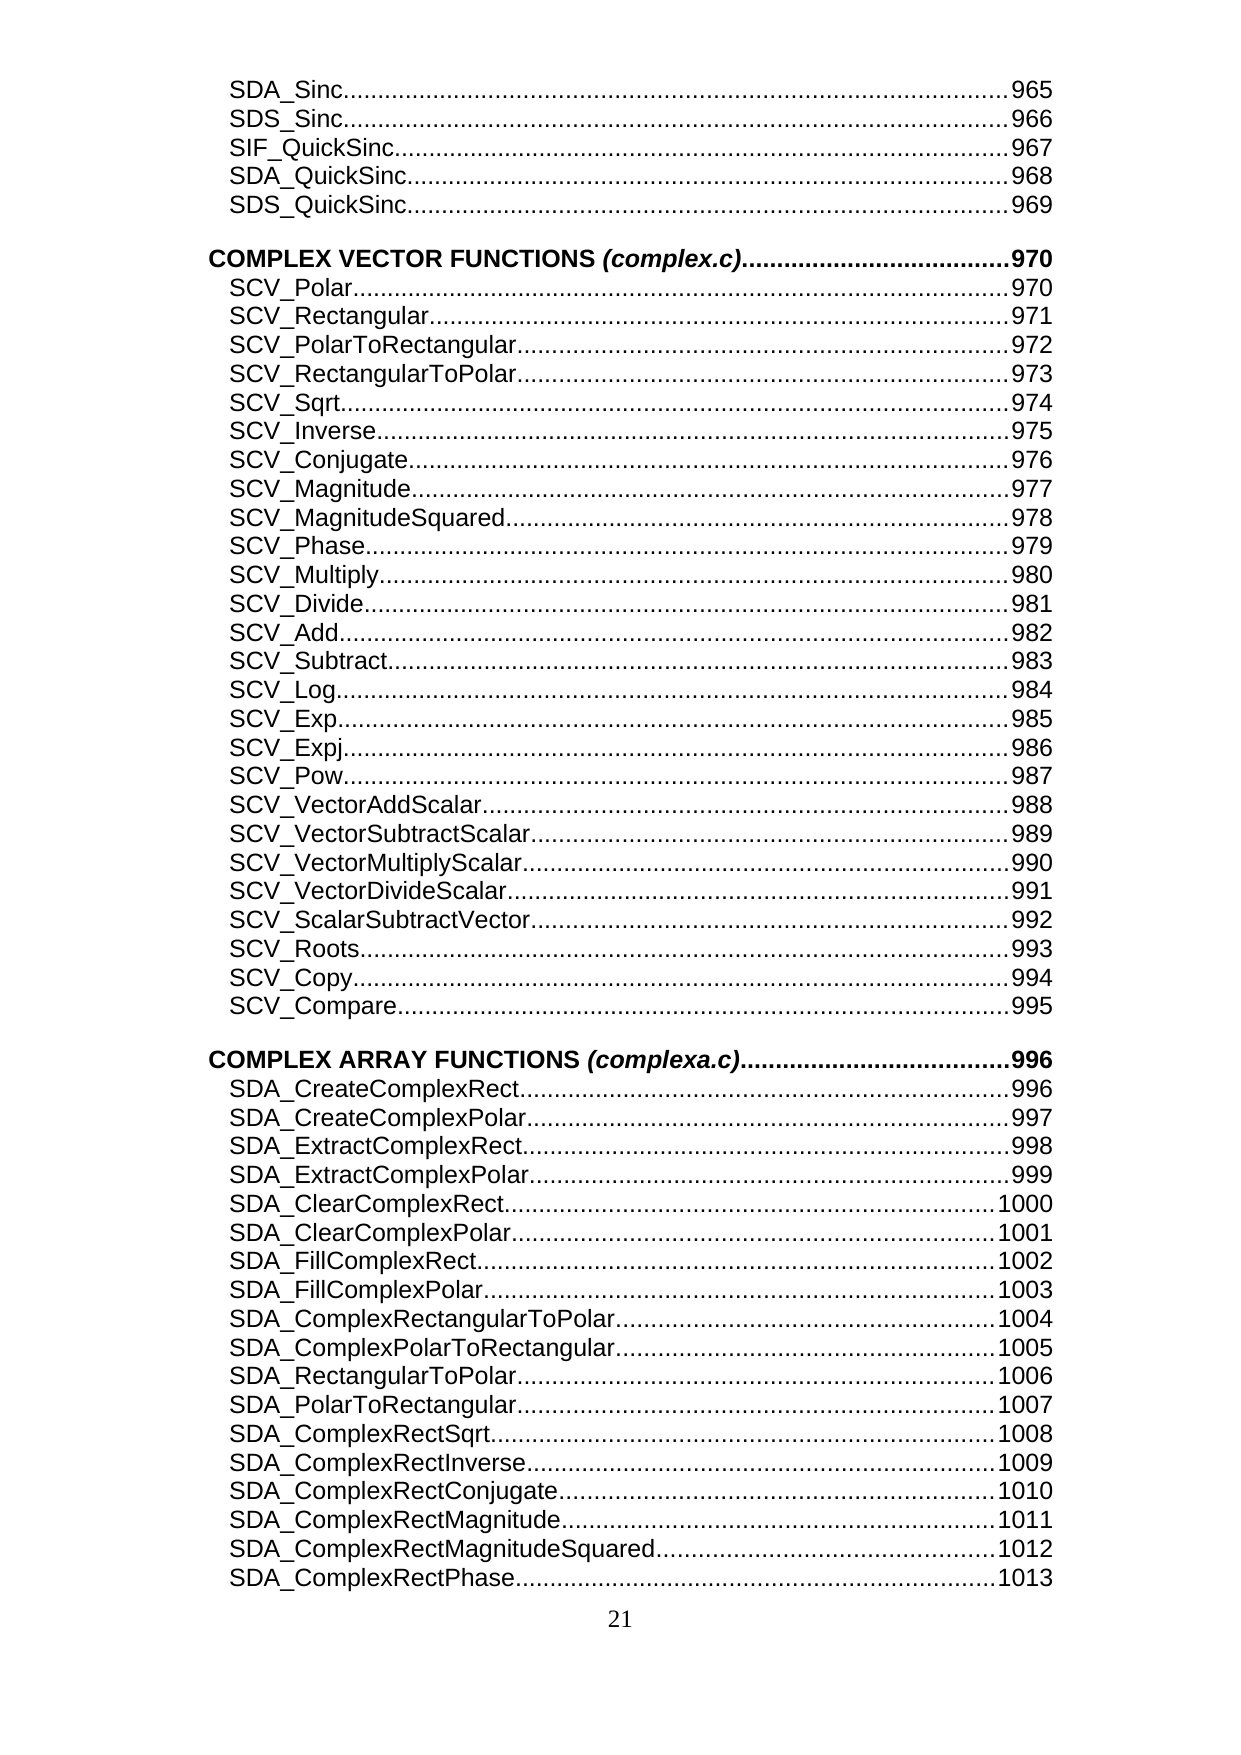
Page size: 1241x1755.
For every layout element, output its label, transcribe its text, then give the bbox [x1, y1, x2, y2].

text COMPLEX ARRAY FUNCTIONS (complexa.c) 996 [208, 1045, 1053, 1074]
text SCV_Conjugate 976 [229, 445, 1053, 474]
text SCV_Compare 995 [229, 991, 1053, 1020]
text SDA_ComplexRectInverse 1009 [229, 1447, 1053, 1476]
text SDA_ComplexRectMagnitudeSquared 1012 [229, 1534, 1053, 1562]
text SCV_MagnitudeSquared 978 [229, 502, 1053, 531]
text SCV_RectangularToPolar 973 [229, 359, 1053, 387]
text SCV_Polar 970 [229, 272, 1053, 301]
text SCV_Divide 981 [229, 589, 1053, 617]
text SDA_PolarToRectangular 1007 [229, 1390, 1053, 1419]
text SIF_QuickSinc 967 [229, 132, 1053, 161]
text SCV_Phase 979 [229, 531, 1053, 560]
text SDA_CreateComplexPolar 997 [229, 1102, 1053, 1131]
text SDA_ExtractComplexRect 998 [229, 1131, 1053, 1160]
text SCV_VectorSubtractScalar 989 [229, 819, 1053, 847]
text SDA_FillComplexRect 1002 [229, 1246, 1053, 1275]
text SDA_ClearComplexPolar 1001 [229, 1217, 1053, 1246]
text SCV_Roots 993 [229, 934, 1053, 962]
text SCV_VectorMultiplyScalar 990 [229, 847, 1053, 876]
text SDA_ComplexRectMagnitude 1011 [229, 1505, 1053, 1534]
text SCV_Magnitude 977 [229, 474, 1053, 502]
text SCV_Multiply 980 [229, 560, 1053, 589]
text SDA_ComplexRectangularToPolar 1004 [229, 1304, 1053, 1332]
text SDA_ClearComplexRect 1000 [229, 1189, 1053, 1217]
text SDA_Sinc 965 [229, 75, 1053, 104]
text SCV_Pow 987 [229, 761, 1053, 790]
text COMPLEX VECTOR FUNCTIONS (complex.c) 970 [208, 244, 1053, 272]
text SCV_Inverse 975 [229, 416, 1053, 445]
text SDA_ExtractComplexPolar 999 [229, 1160, 1053, 1189]
text SDA_CreateComplexRect 996 [229, 1074, 1053, 1102]
text SCV_Exp 985 [229, 704, 1053, 732]
text SDA_ComplexRectPhase 1013 [229, 1562, 1053, 1591]
text SCV_Expj 986 [229, 732, 1053, 761]
text SDA_ComplexRectConjugate 1010 [229, 1476, 1053, 1505]
text SDS_Sinc 966 [229, 104, 1053, 132]
text SCV_VectorAddScalar 988 [229, 790, 1053, 819]
text SDA_ComplexRectSqrt 1008 [229, 1419, 1053, 1447]
text SCV_Copy 994 [229, 962, 1053, 991]
text SDS_QuickSinc 969 [229, 190, 1053, 219]
text SDA_ComplexPolarToRectangular 1005 [229, 1332, 1053, 1361]
text SCV_Rectangular 971 [229, 301, 1053, 330]
text SCV_Subtract 983 [229, 646, 1053, 675]
text SCV_Log 984 [229, 675, 1053, 704]
text SCV_Sqrt 974 [229, 387, 1053, 416]
text SCV_Add 982 [229, 617, 1053, 646]
text SDA_RectangularToPolar 1006 [229, 1361, 1053, 1390]
text SCV_VectorDivideScalar 991 [229, 876, 1053, 905]
text SDA_FillComplexPolar 1003 [229, 1275, 1053, 1304]
text SDA_QuickSinc 968 [229, 161, 1053, 190]
text SCV_PolarToRectangular 972 [229, 330, 1053, 359]
text SCV_ScalarSubtractVector 992 [229, 905, 1053, 934]
